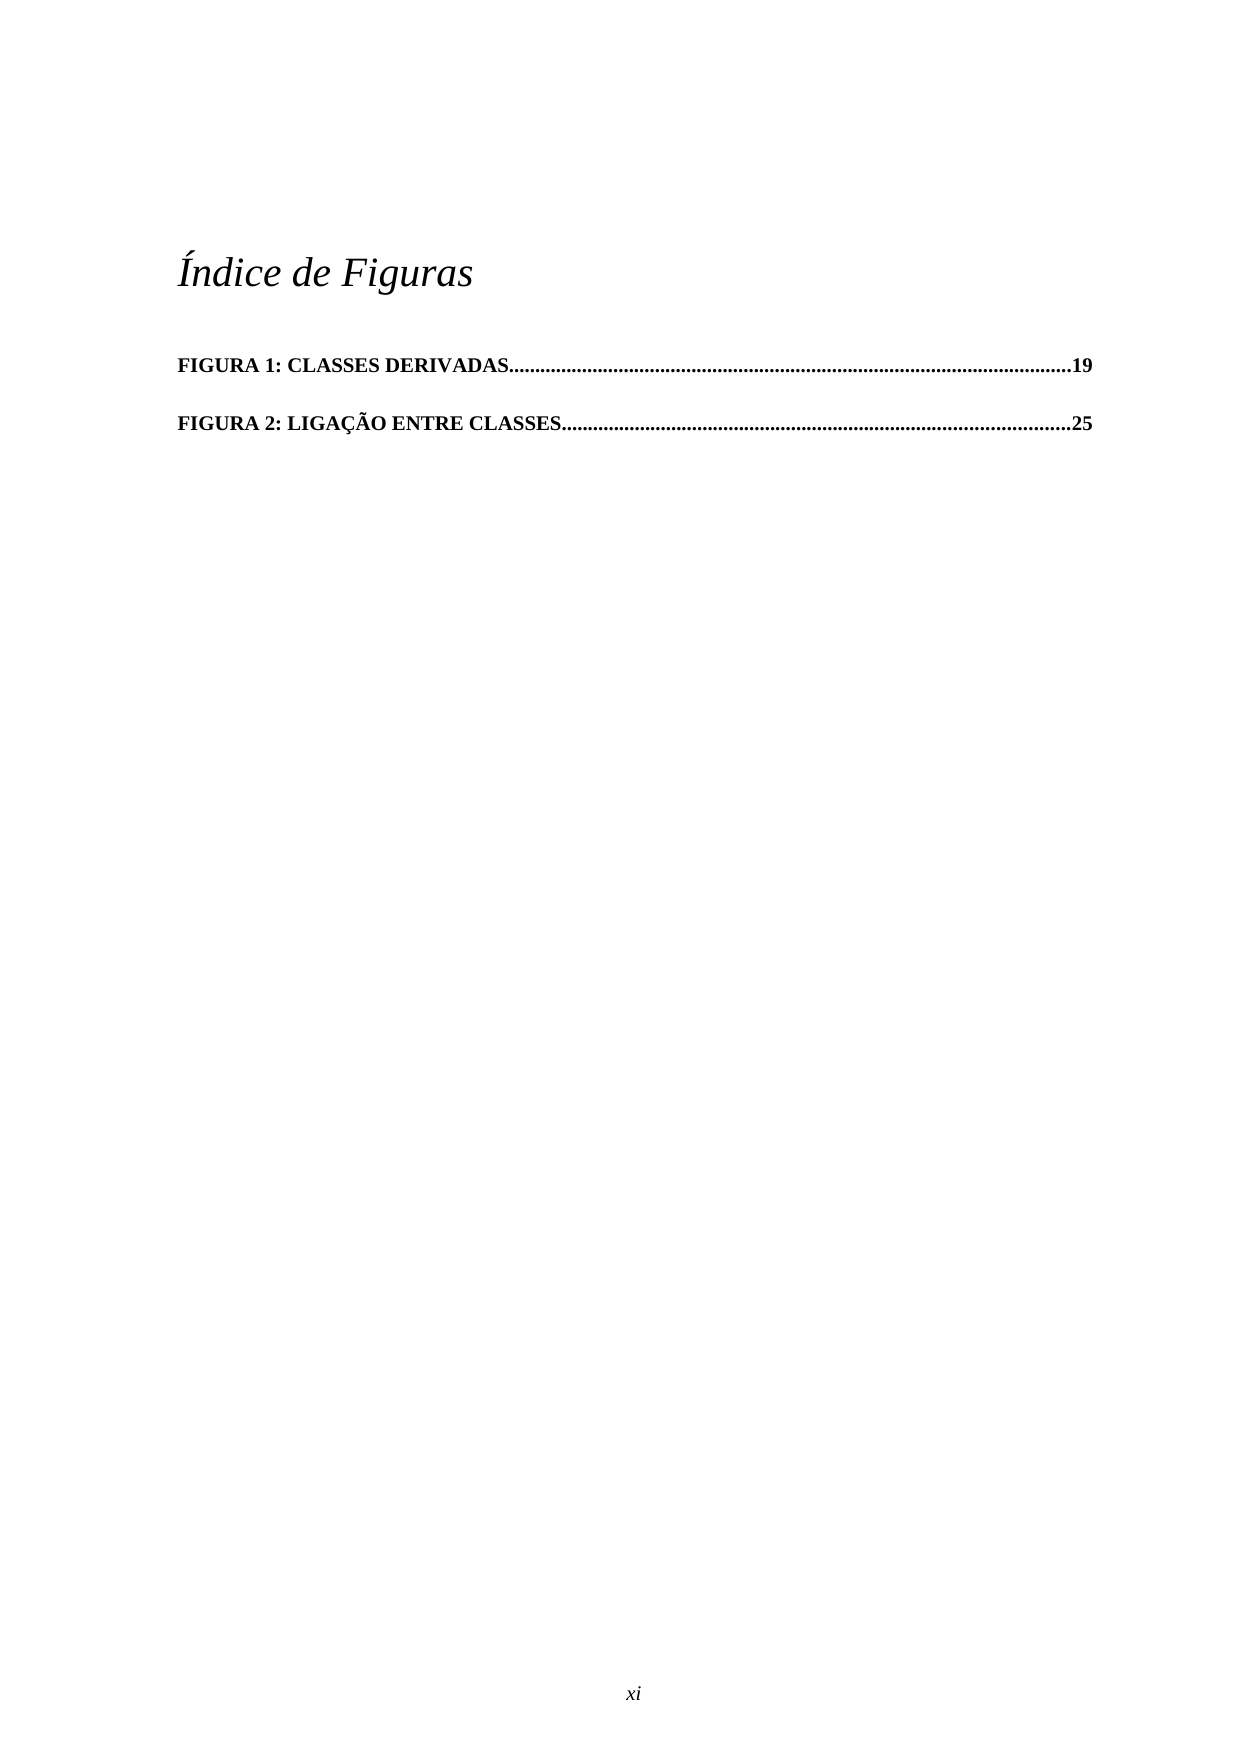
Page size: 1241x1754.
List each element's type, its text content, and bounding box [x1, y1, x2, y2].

text Índice de Figuras [177, 248, 1092, 296]
text Figura 1: Classes derivadas 19 [177, 346, 1092, 379]
text Figura 2: Ligação entre classes 25 [177, 404, 1092, 437]
